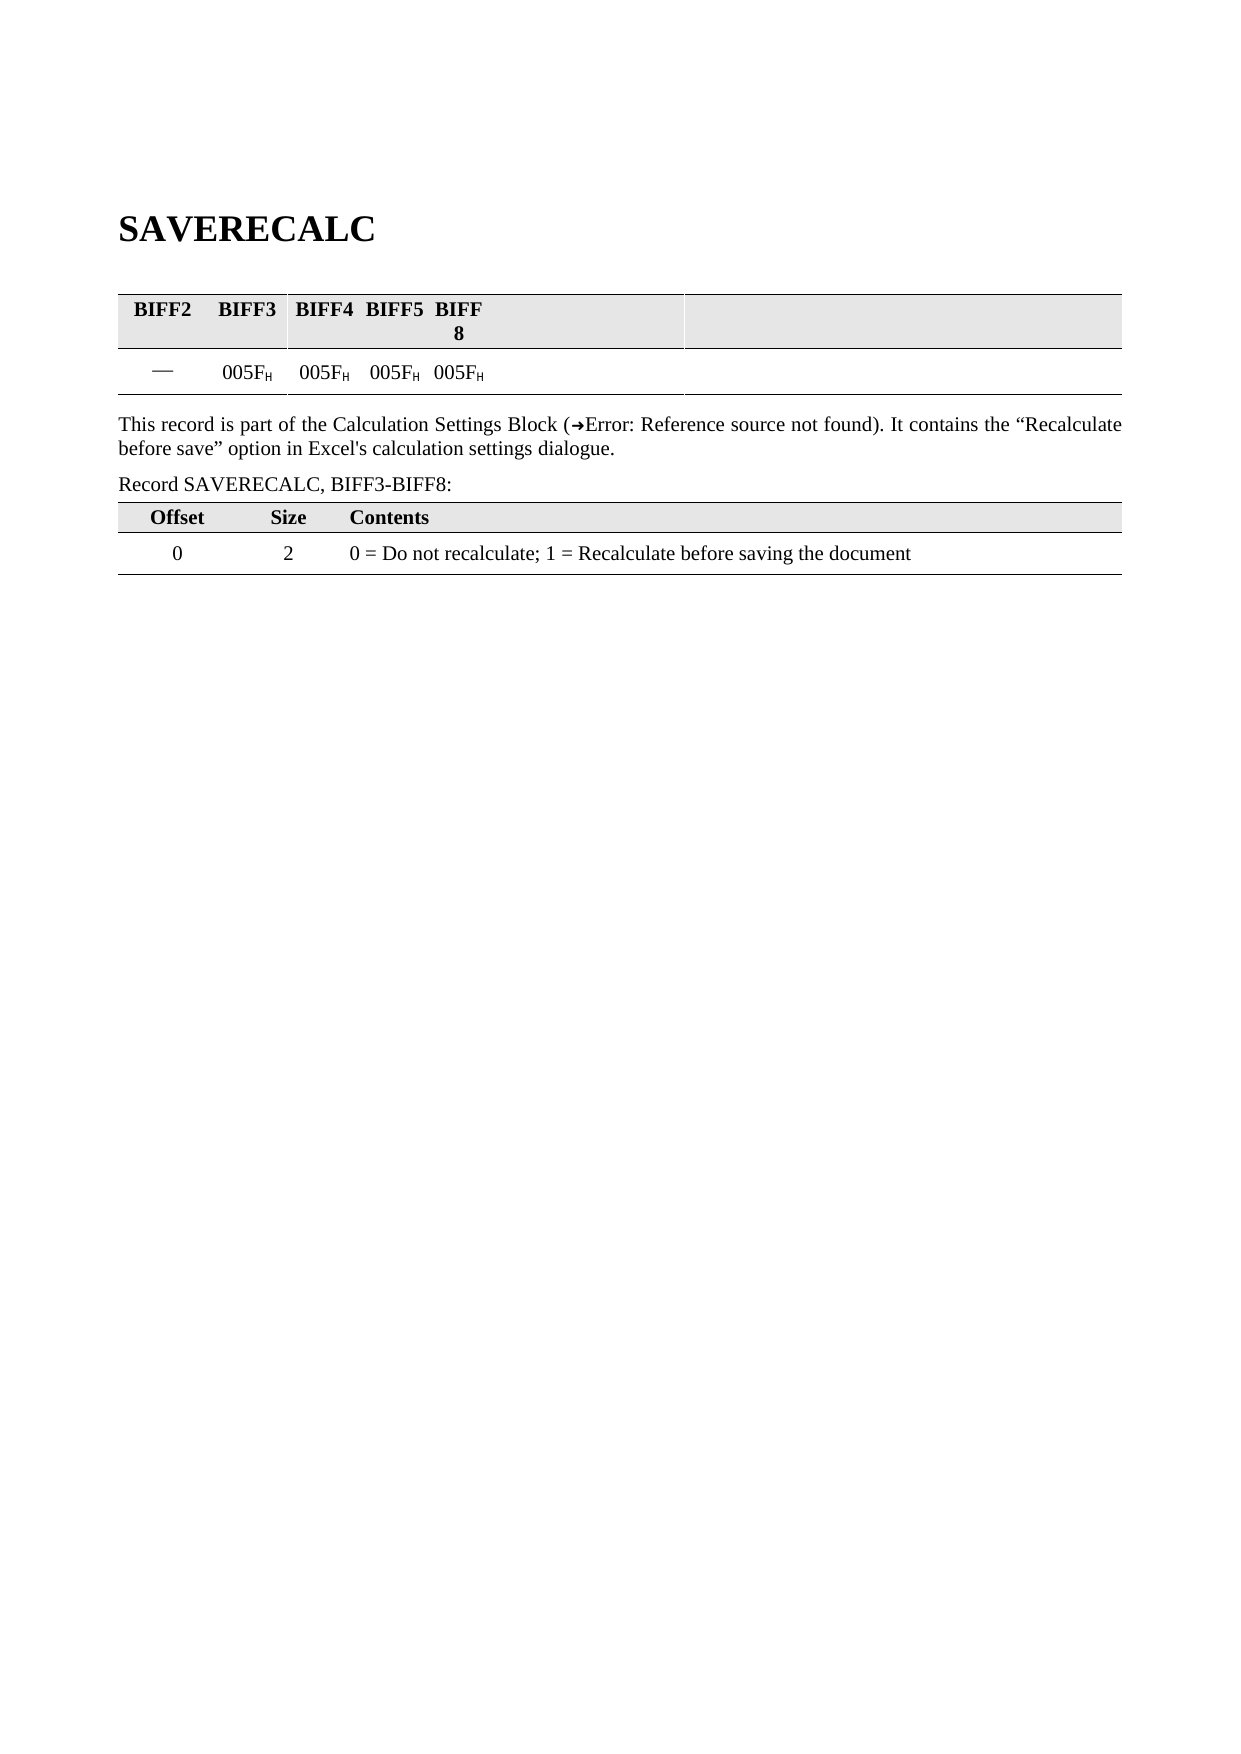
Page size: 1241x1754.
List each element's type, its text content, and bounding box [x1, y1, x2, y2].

table_header BIFF2 [118, 295, 207, 348]
table_cell 005FH [207, 349, 287, 394]
table_header [545, 295, 596, 348]
table_cell 0 [118, 533, 236, 574]
table_cell 005FH [428, 349, 489, 394]
table_header [596, 295, 642, 348]
table_cell 0 = Do not recalculate; 1 = Recalculate before saving the document [340, 533, 1122, 574]
table_cell [596, 349, 642, 394]
table_header BIFF3 [207, 295, 287, 348]
subtitle SAVERECALC [118, 207, 1122, 250]
table_header Offset [118, 503, 236, 532]
table_header [642, 295, 684, 348]
table_header Size [236, 503, 340, 532]
table_header [685, 295, 1122, 348]
table_cell [489, 349, 545, 394]
text Record SAVERECALC, BIFF3-BIFF8: [118, 472, 1122, 496]
table_header Contents [340, 503, 1122, 532]
table_header BIFF8 [428, 295, 489, 348]
table_header BIFF4 [288, 295, 361, 348]
table_cell 005FH [361, 349, 428, 394]
table_cell [545, 349, 596, 394]
table_cell [685, 349, 1122, 394]
table_cell 2 [236, 533, 340, 574]
table_header BIFF5 [361, 295, 428, 348]
table_header [489, 295, 545, 348]
table_cell [642, 349, 684, 394]
text This record is part of the Calculation Settings Block (➜4.3). It contains the “Recalculate before save” option in Excel's calculation settings dialogue. [118, 412, 1122, 460]
table_cell — [118, 349, 207, 394]
table_cell 005FH [288, 349, 361, 394]
